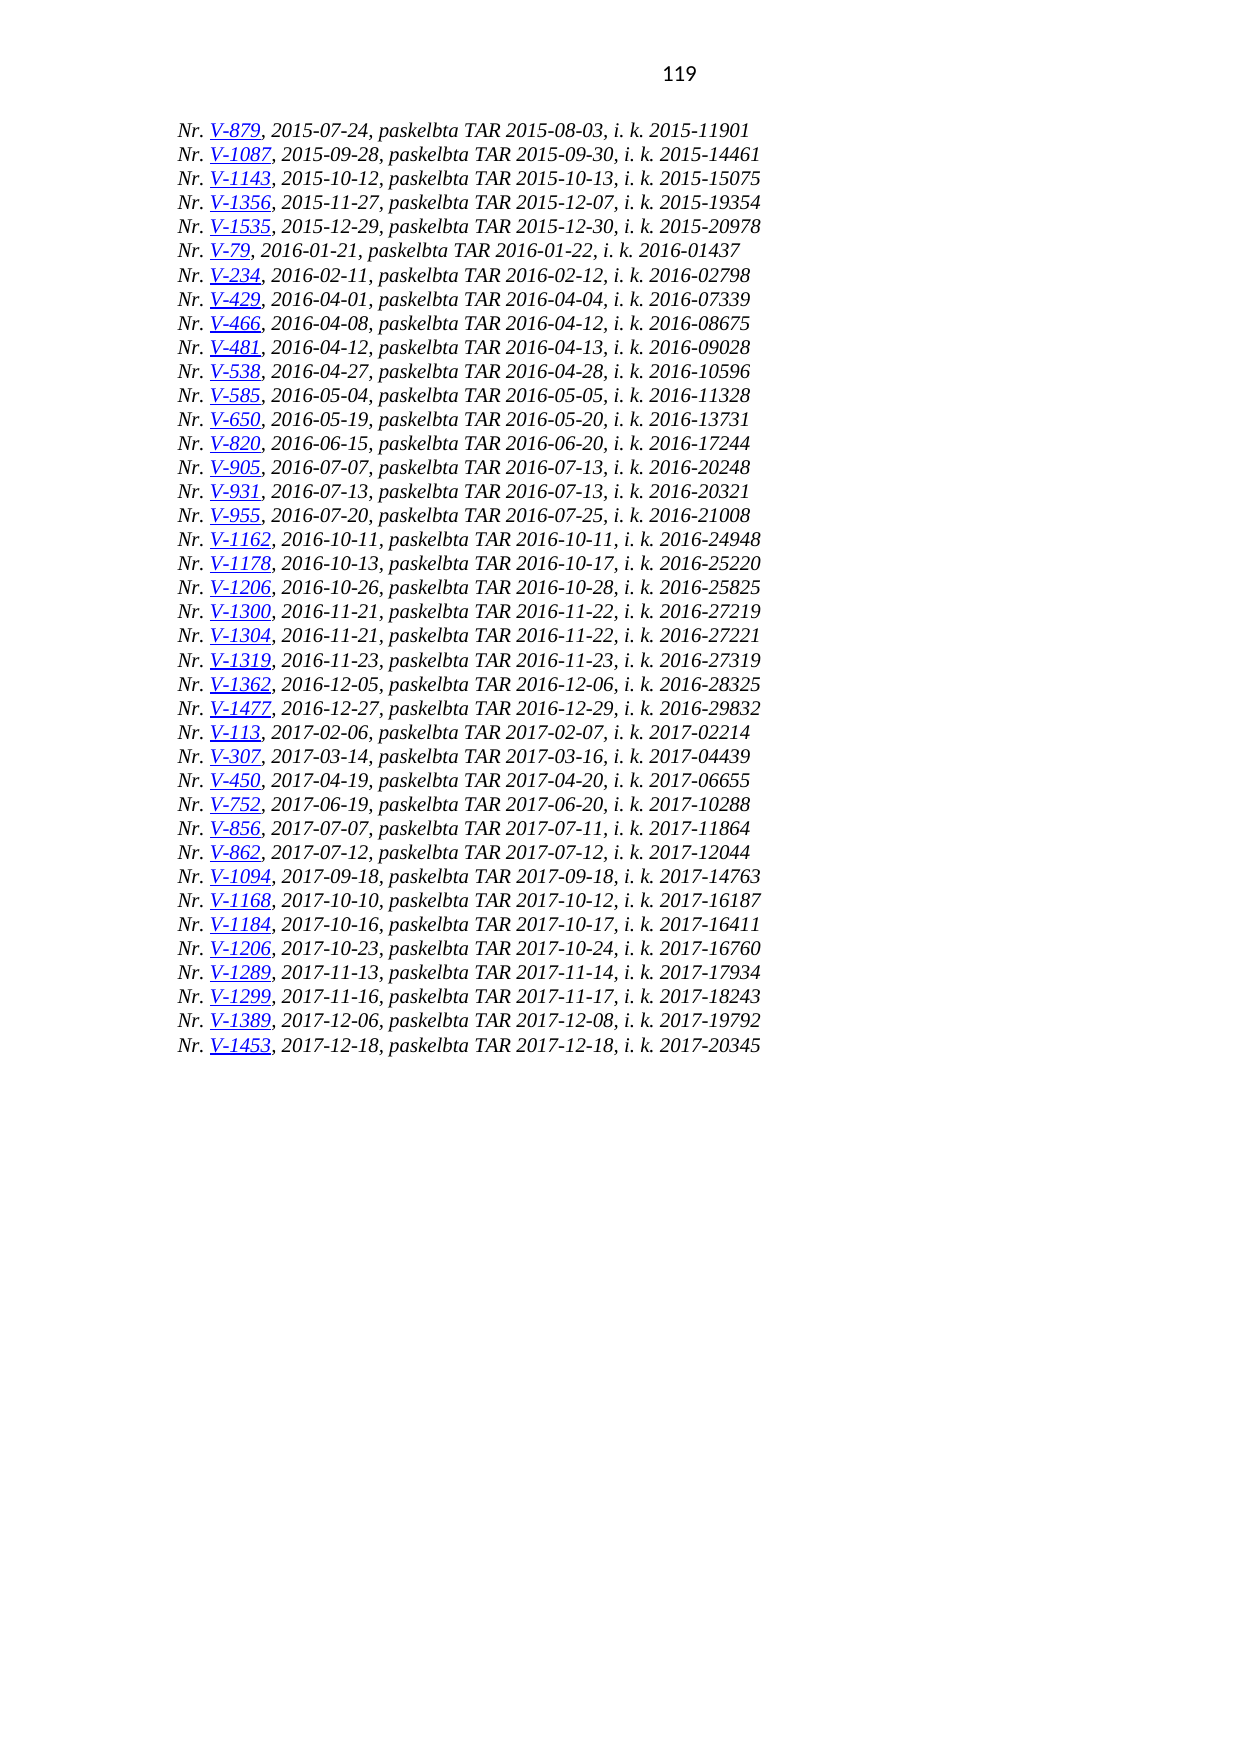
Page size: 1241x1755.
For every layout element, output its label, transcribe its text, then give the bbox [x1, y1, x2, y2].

text Nr. V-752, 2017-06-19, paskelbta TAR 2017-06-20, i. k. 2017-10288 [177, 792, 1181, 816]
text Nr. V-450, 2017-04-19, paskelbta TAR 2017-04-20, i. k. 2017-06655 [177, 768, 1181, 792]
text Nr. V-1087, 2015-09-28, paskelbta TAR 2015-09-30, i. k. 2015-14461 [177, 142, 1181, 166]
text Nr. V-1319, 2016-11-23, paskelbta TAR 2016-11-23, i. k. 2016-27319 [177, 647, 1181, 672]
text Nr. V-1477, 2016-12-27, paskelbta TAR 2016-12-29, i. k. 2016-29832 [177, 696, 1181, 720]
text Nr. V-481, 2016-04-12, paskelbta TAR 2016-04-13, i. k. 2016-09028 [177, 335, 1181, 359]
text Nr. V-1389, 2017-12-06, paskelbta TAR 2017-12-08, i. k. 2017-19792 [177, 1008, 1181, 1032]
text Nr. V-1299, 2017-11-16, paskelbta TAR 2017-11-17, i. k. 2017-18243 [177, 984, 1181, 1008]
text Nr. V-862, 2017-07-12, paskelbta TAR 2017-07-12, i. k. 2017-12044 [177, 840, 1181, 864]
text Nr. V-955, 2016-07-20, paskelbta TAR 2016-07-25, i. k. 2016-21008 [177, 503, 1181, 527]
text Nr. V-234, 2016-02-11, paskelbta TAR 2016-02-12, i. k. 2016-02798 [177, 262, 1181, 287]
text Nr. V-650, 2016-05-19, paskelbta TAR 2016-05-20, i. k. 2016-13731 [177, 407, 1181, 431]
text Nr. V-429, 2016-04-01, paskelbta TAR 2016-04-04, i. k. 2016-07339 [177, 287, 1181, 311]
text Nr. V-1206, 2017-10-23, paskelbta TAR 2017-10-24, i. k. 2017-16760 [177, 936, 1181, 960]
text Nr. V-1362, 2016-12-05, paskelbta TAR 2016-12-06, i. k. 2016-28325 [177, 672, 1181, 696]
text Nr. V-905, 2016-07-07, paskelbta TAR 2016-07-13, i. k. 2016-20248 [177, 455, 1181, 479]
text Nr. V-1304, 2016-11-21, paskelbta TAR 2016-11-22, i. k. 2016-27221 [177, 623, 1181, 647]
text Nr. V-1206, 2016-10-26, paskelbta TAR 2016-10-28, i. k. 2016-25825 [177, 575, 1181, 599]
text Nr. V-879, 2015-07-24, paskelbta TAR 2015-08-03, i. k. 2015-11901 [177, 118, 1181, 142]
text Nr. V-1094, 2017-09-18, paskelbta TAR 2017-09-18, i. k. 2017-14763 [177, 864, 1181, 888]
text Nr. V-585, 2016-05-04, paskelbta TAR 2016-05-05, i. k. 2016-11328 [177, 383, 1181, 407]
text Nr. V-113, 2017-02-06, paskelbta TAR 2017-02-07, i. k. 2017-02214 [177, 720, 1181, 744]
text Nr. V-1162, 2016-10-11, paskelbta TAR 2016-10-11, i. k. 2016-24948 [177, 527, 1181, 551]
text Nr. V-538, 2016-04-27, paskelbta TAR 2016-04-28, i. k. 2016-10596 [177, 359, 1181, 383]
text Nr. V-307, 2017-03-14, paskelbta TAR 2017-03-16, i. k. 2017-04439 [177, 744, 1181, 768]
text Nr. V-931, 2016-07-13, paskelbta TAR 2016-07-13, i. k. 2016-20321 [177, 479, 1181, 503]
text Nr. V-856, 2017-07-07, paskelbta TAR 2017-07-11, i. k. 2017-11864 [177, 816, 1181, 840]
text Nr. V-1453, 2017-12-18, paskelbta TAR 2017-12-18, i. k. 2017-20345 [177, 1032, 1181, 1057]
text Nr. V-820, 2016-06-15, paskelbta TAR 2016-06-20, i. k. 2016-17244 [177, 431, 1181, 455]
text Nr. V-1168, 2017-10-10, paskelbta TAR 2017-10-12, i. k. 2017-16187 [177, 888, 1181, 912]
text Nr. V-1143, 2015-10-12, paskelbta TAR 2015-10-13, i. k. 2015-15075 [177, 166, 1181, 190]
text Nr. V-1300, 2016-11-21, paskelbta TAR 2016-11-22, i. k. 2016-27219 [177, 599, 1181, 623]
text Nr. V-79, 2016-01-21, paskelbta TAR 2016-01-22, i. k. 2016-01437 [177, 238, 1181, 262]
text Nr. V-1535, 2015-12-29, paskelbta TAR 2015-12-30, i. k. 2015-20978 [177, 214, 1181, 238]
text Nr. V-466, 2016-04-08, paskelbta TAR 2016-04-12, i. k. 2016-08675 [177, 311, 1181, 335]
text Nr. V-1184, 2017-10-16, paskelbta TAR 2017-10-17, i. k. 2017-16411 [177, 912, 1181, 936]
text Nr. V-1178, 2016-10-13, paskelbta TAR 2016-10-17, i. k. 2016-25220 [177, 551, 1181, 575]
text Nr. V-1289, 2017-11-13, paskelbta TAR 2017-11-14, i. k. 2017-17934 [177, 960, 1181, 984]
text Nr. V-1356, 2015-11-27, paskelbta TAR 2015-12-07, i. k. 2015-19354 [177, 190, 1181, 214]
